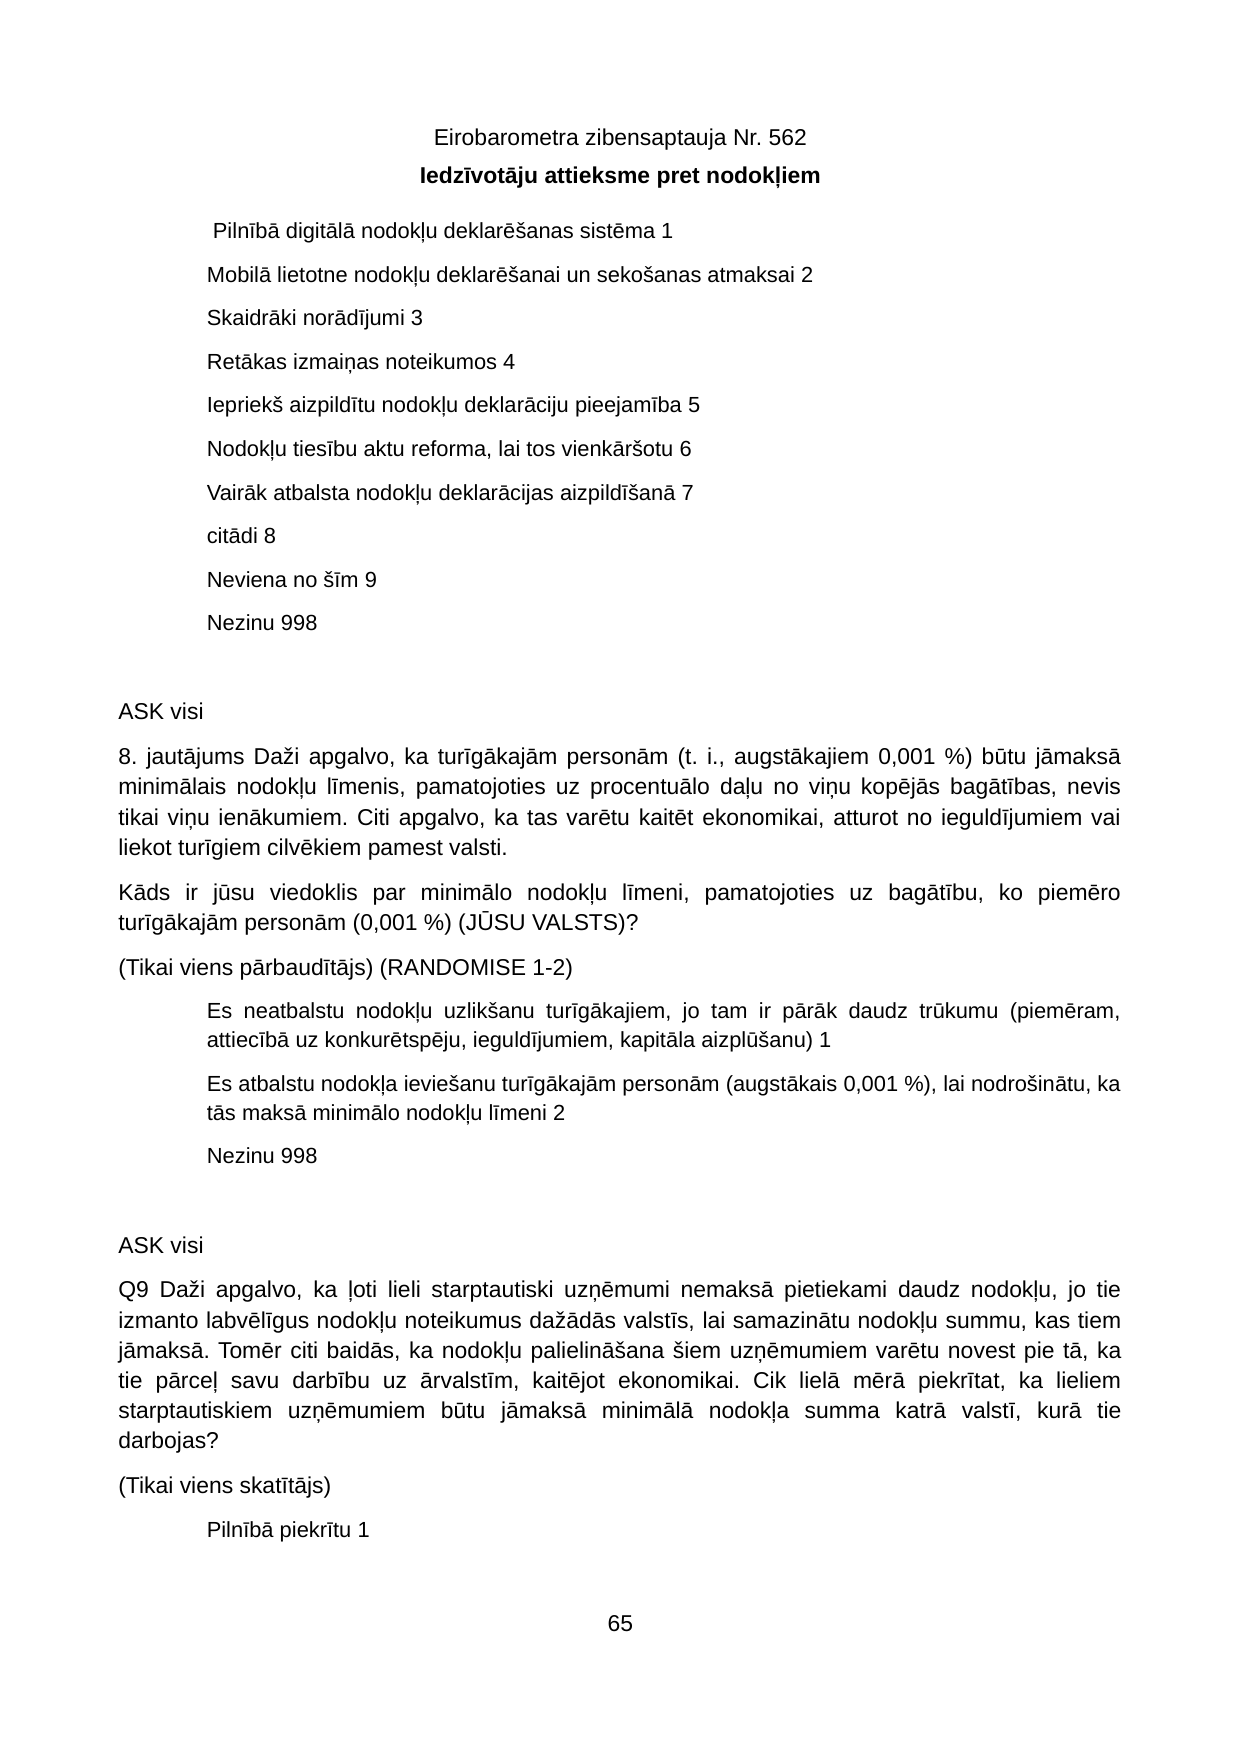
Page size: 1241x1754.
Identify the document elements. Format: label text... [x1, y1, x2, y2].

text Q9 Daži apgalvo, ka ļoti lieli starptautiski uzņēmumi nemaksā pietiekami daudz nodokļu, jo tie izmanto labvēlīgus nodokļu noteikumus dažādās valstīs, lai samazinātu nodokļu summu, kas tiem jāmaksā. Tomēr citi baidās, ka nodokļu palielināšana šiem uzņēmumiem varētu novest pie tā, ka tie pārceļ savu darbību uz ārvalstīm, kaitējot ekonomikai. Cik lielā mērā piekrītat, ka lieliem starptautiskiem uzņēmumiem būtu jāmaksā minimālā nodokļa summa katrā valstī, kurā tie darbojas? [118, 1276, 1122, 1454]
text Vairāk atbalsta nodokļu deklarācijas aizpildīšanā 7 [207, 479, 1122, 504]
text Skaidrāki norādījumi 3 [207, 305, 1122, 330]
text ASK visi [118, 698, 1122, 725]
text Nodokļu tiesību aktu reforma, lai tos vienkāršotu 6 [207, 436, 1122, 461]
text Mobilā lietotne nodokļu deklarēšanai un sekošanas atmaksai 2 [207, 262, 1122, 287]
text Pilnībā digitālā nodokļu deklarēšanas sistēma 1 [207, 218, 1122, 243]
text Neviena no šīm 9 [207, 566, 1122, 592]
text Iepriekš aizpildītu nodokļu deklarāciju pieejamība 5 [207, 392, 1122, 417]
text (Tikai viens pārbaudītājs) (RANDOMISE 1-2) [118, 953, 1122, 980]
text Pilnībā piekrītu 1 [207, 1517, 1122, 1542]
text Nezinu 998 [207, 1143, 1122, 1168]
text citādi 8 [207, 523, 1122, 548]
text (Tikai viens skatītājs) [118, 1472, 1122, 1499]
text Es atbalstu nodokļa ieviešanu turīgākajām personām (augstākais 0,001 %), lai nodrošinātu, ka tās maksā minimālo nodokļu līmeni 2 [207, 1071, 1122, 1125]
text 8. jautājums Daži apgalvo, ka turīgākajām personām (t. i., augstākajiem 0,001 %) būtu jāmaksā minimālais nodokļu līmenis, pamatojoties uz procentuālo daļu no viņu kopējās bagātības, nevis tikai viņu ienākumiem. Citi apgalvo, ka tas varētu kaitēt ekonomikai, atturot no ieguldījumiem vai liekot turīgiem cilvēkiem pamest valsti. [118, 743, 1122, 860]
text Es neatbalstu nodokļu uzlikšanu turīgākajiem, jo tam ir pārāk daudz trūkumu (piemēram, attiecībā uz konkurētspēju, ieguldījumiem, kapitāla aizplūšanu) 1 [207, 998, 1122, 1052]
text Nezinu 998 [207, 610, 1122, 635]
text Kāds ir jūsu viedoklis par minimālo nodokļu līmeni, pamatojoties uz bagātību, ko piemēro turīgākajām personām (0,001 %) (JŪSU VALSTS)? [118, 878, 1122, 935]
text ASK visi [118, 1232, 1122, 1258]
text Retākas izmaiņas noteikumos 4 [207, 349, 1122, 374]
